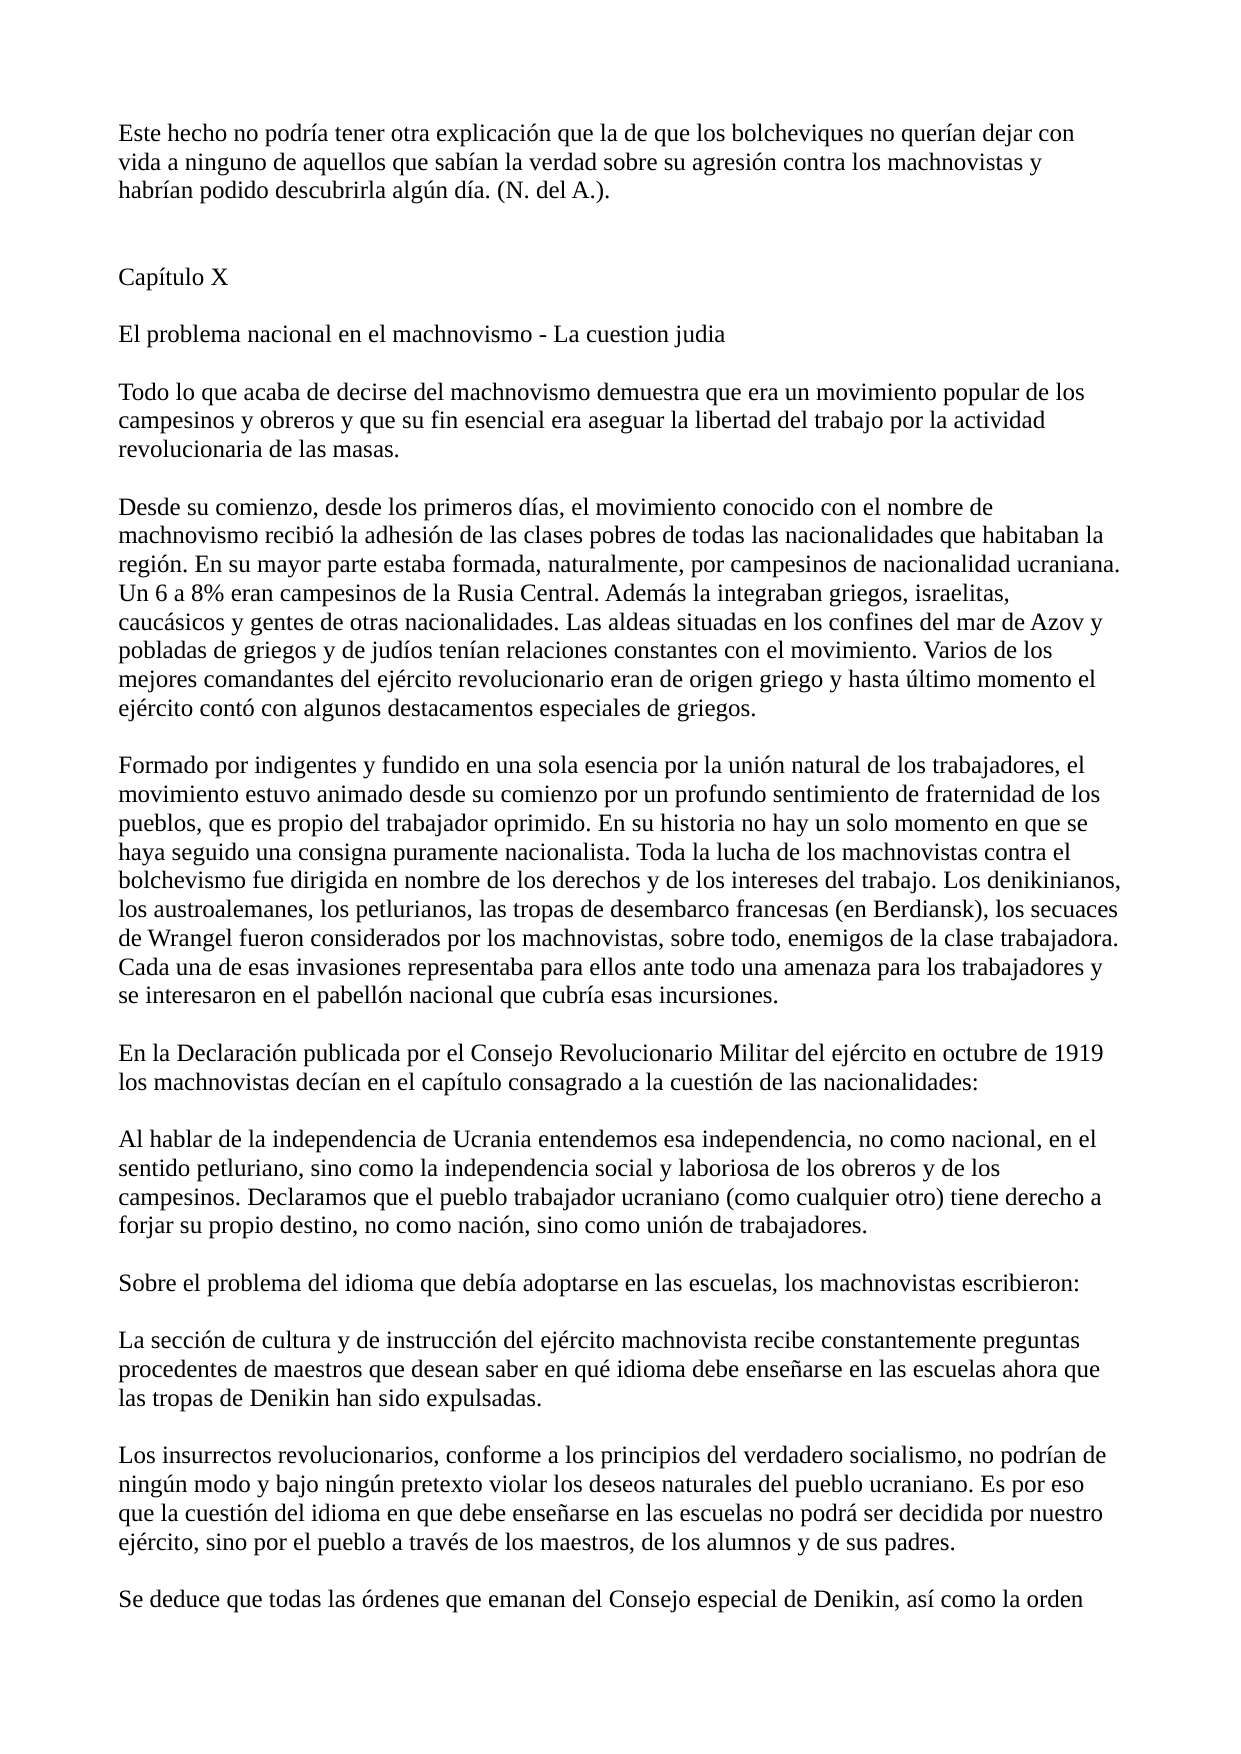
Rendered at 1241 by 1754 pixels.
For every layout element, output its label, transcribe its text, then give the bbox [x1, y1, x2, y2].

text Al hablar de la independencia de Ucrania entendemos esa independencia, no como nacional, en el sentido petluriano, sino como la independencia social y laboriosa de los obreros y de los campesinos. Declaramos que el pueblo trabajador ucraniano (como cualquier otro) tiene derecho a forjar su propio destino, no como nación, sino como unión de trabajadores. [118, 1124, 1122, 1239]
text Capítulo X [118, 262, 1122, 291]
text La sección de cultura y de instrucción del ejército machnovista recibe constantemente preguntas procedentes de maestros que desean saber en qué idioma debe enseñarse en las escuelas ahora que las tropas de Denikin han sido expulsadas. [118, 1326, 1122, 1412]
text Desde su comienzo, desde los primeros días, el movimiento conocido con el nombre de machnovismo recibió la adhesión de las clases pobres de todas las nacionalidades que habitaban la región. En su mayor parte estaba formada, naturalmente, por campesinos de nacionalidad ucraniana. Un 6 a 8% eran campesinos de la Rusia Central. Además la integraban griegos, israelitas, caucásicos y gentes de otras nacionalidades. Las aldeas situadas en los confines del mar de Azov y pobladas de griegos y de judíos tenían relaciones constantes con el movimiento. Varios de los mejores comandantes del ejército revolucionario eran de origen griego y hasta último momento el ejército contó con algunos destacamentos especiales de griegos. [118, 492, 1122, 722]
text Formado por indigentes y fundido en una sola esencia por la unión natural de los trabajadores, el movimiento estuvo animado desde su comienzo por un profundo sentimiento de fraternidad de los pueblos, que es propio del trabajador oprimido. En su historia no hay un solo momento en que se haya seguido una consigna puramente nacionalista. Toda la lucha de los machnovistas contra el bolchevismo fue dirigida en nombre de los derechos y de los intereses del trabajo. Los denikinianos, los austroalemanes, los petlurianos, las tropas de desembarco francesas (en Berdiansk), los secuaces de Wrangel fueron considerados por los machnovistas, sobre todo, enemigos de la clase trabajadora. Cada una de esas invasiones representaba para ellos ante todo una amenaza para los trabajadores y se interesaron en el pabellón nacional que cubría esas incursiones. [118, 751, 1122, 1009]
text Sobre el problema del idioma que debía adoptarse en las escuelas, los machnovistas escribieron: [118, 1268, 1122, 1297]
text Se deduce que todas las órdenes que emanan del Consejo especial de Denikin, así como la orden [118, 1584, 1122, 1613]
text Los insurrectos revolucionarios, conforme a los principios del verdadero socialismo, no podrían de ningún modo y bajo ningún pretexto violar los deseos naturales del pueblo ucraniano. Es por eso que la cuestión del idioma en que debe enseñarse en las escuelas no podrá ser decidida por nuestro ejército, sino por el pueblo a través de los maestros, de los alumnos y de sus padres. [118, 1441, 1122, 1556]
text Este hecho no podría tener otra explicación que la de que los bolcheviques no querían dejar con vida a ninguno de aquellos que sabían la verdad sobre su agresión contra los machnovistas y habrían podido descubrirla algún día. (N. del A.). [118, 118, 1122, 204]
text Todo lo que acaba de decirse del machnovismo demuestra que era un movimiento popular de los campesinos y obreros y que su fin esencial era aseguar la libertad del trabajo por la actividad revolucionaria de las masas. [118, 377, 1122, 463]
text El problema nacional en el machnovismo - La cuestion judia [118, 319, 1122, 348]
text En la Declaración publicada por el Consejo Revolucionario Militar del ejército en octubre de 1919 los machnovistas decían en el capítulo consagrado a la cuestión de las nacionalidades: [118, 1038, 1122, 1096]
